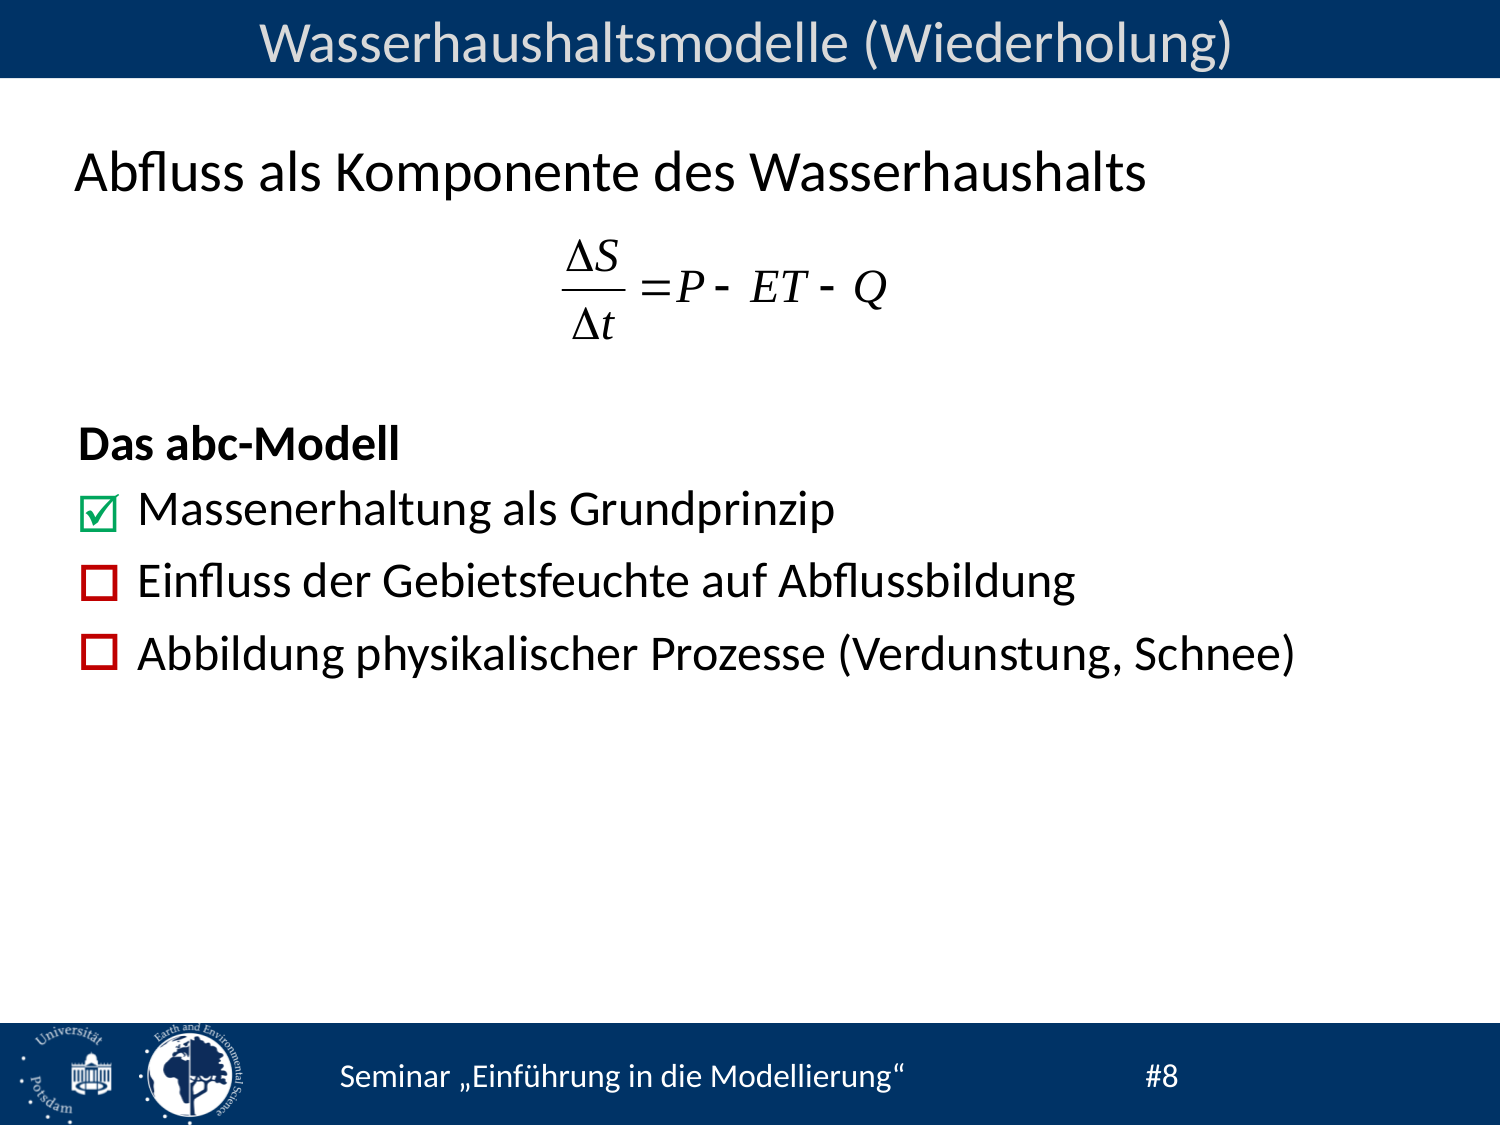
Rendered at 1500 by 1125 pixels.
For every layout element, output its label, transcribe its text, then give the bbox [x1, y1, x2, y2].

text_box Abfluss als Komponente des Wasserhaushalts [60, 125, 1500, 211]
chart [554, 226, 897, 350]
text_box    [53, 475, 123, 688]
picture [139, 1023, 243, 1125]
text_box Das abc-Modell [63, 402, 808, 478]
text_box Wasserhaushaltsmodelle (Wiederholung) [0, 0, 1495, 75]
text_box Massenerhaltung als Grundprinzip Einfluss der Gebietsfeuchte auf Abflussbildung Abbildung physikalischer Prozesse (Verdunstung, Schnee) [123, 467, 1471, 688]
